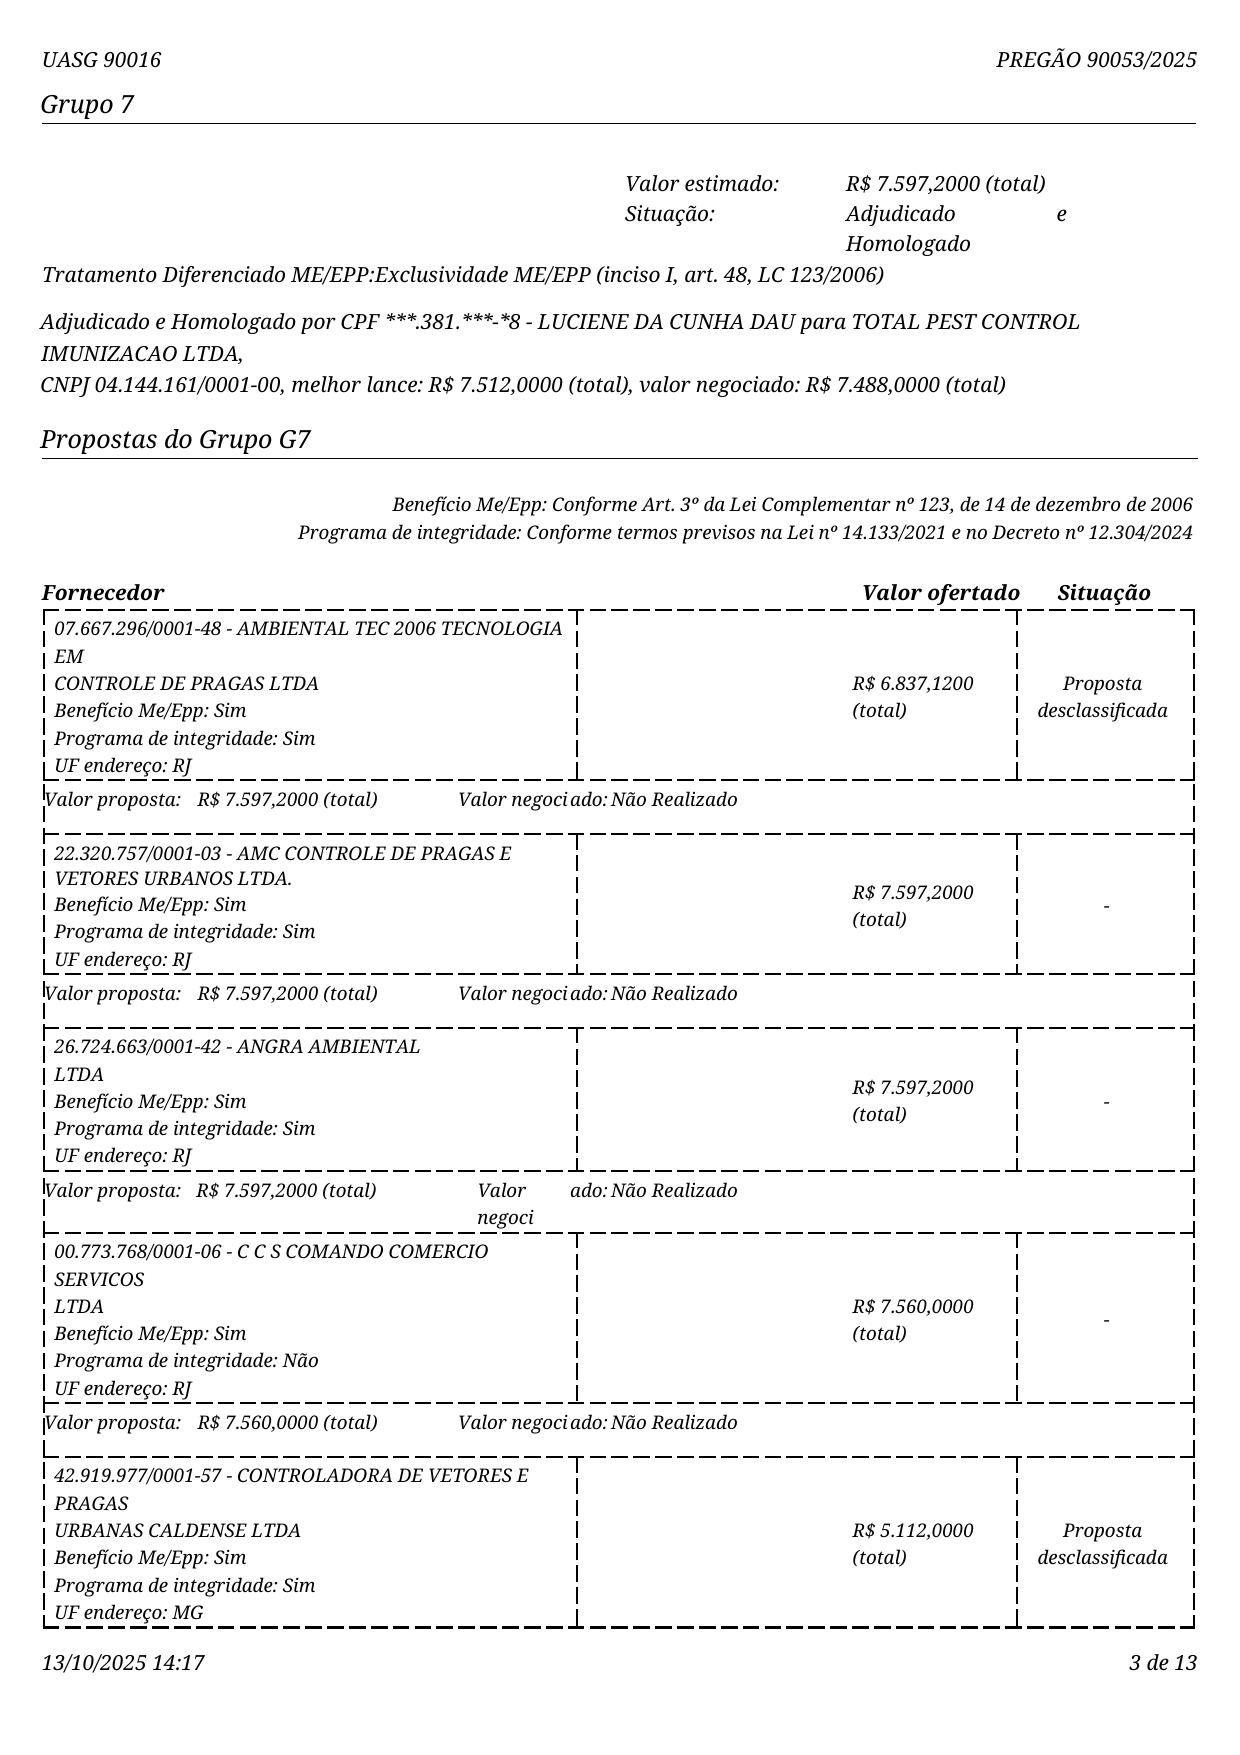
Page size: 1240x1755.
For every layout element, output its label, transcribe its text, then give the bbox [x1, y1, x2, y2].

table_cell [1017, 779, 1194, 833]
table_cell [577, 1027, 852, 1170]
table_cell [1017, 973, 1194, 1027]
text Fornecedor Valor ofertado Situação [42, 578, 1200, 606]
table_cell [1017, 1402, 1194, 1456]
table_cell [477, 1027, 577, 1170]
table_cell R$ 7.597,2000 (total) [853, 833, 1017, 973]
table_header 07.667.296/0001-48 - AMBIENTAL TEC 2006 TECNOLOGIA EM CONTROLE DE PRAGAS LTDA Benefício Me/Epp: Sim Programa de integridade: Sim UF endereço: RJ [44, 609, 577, 779]
table_cell [577, 1456, 852, 1626]
table_cell [577, 833, 852, 973]
table_cell 42.919.977/0001-57 - CONTROLADORA DE VETORES E PRAGAS URBANAS CALDENSE LTDA Benefício Me/Epp: Sim Programa de integridade: Sim UF endereço: MG [44, 1456, 577, 1626]
table_cell [853, 1402, 1017, 1456]
table_cell Situação: [625, 199, 846, 260]
table_cell Valor proposta: R$ 7.597,2000 (total) Valor negoci [44, 973, 577, 1027]
table_cell - [1017, 1027, 1194, 1170]
table_cell [1017, 1170, 1194, 1232]
text Adjudicado e Homologado por CPF ***.381.***-*8 - LUCIENE DA CUNHA DAU para TOTAL PEST CONTROL IMUNIZACAO LTDA, [40, 307, 1200, 367]
table_cell R$ 7.560,0000 (total) [853, 1232, 1017, 1402]
table_header R$ 7.597,2000 (total) [846, 169, 1069, 199]
table_cell Valor proposta: R$ 7.560,0000 (total) Valor negoci [44, 1402, 577, 1456]
table_cell Adjudicado e Homologado [846, 199, 1069, 260]
table_cell [853, 973, 1017, 1027]
table_cell 22.320.757/0001-03 - AMC CONTROLE DE PRAGAS E VETORES URBANOS LTDA. Benefício Me/Epp: Sim Programa de integridade: Sim UF endereço: RJ [44, 833, 577, 973]
table_header Proposta desclassificada [1017, 609, 1194, 779]
text Grupo 7 [40, 87, 1200, 121]
table_cell 26.724.663/0001-42 - ANGRA AMBIENTAL LTDA Benefício Me/Epp: Sim Programa de integridade: Sim UF endereço: RJ [44, 1027, 477, 1170]
table_header R$ 6.837,1200 (total) [853, 609, 1017, 779]
text Propostas do Grupo G7 [40, 422, 1200, 456]
table_cell R$ 5.112,0000 (total) [853, 1456, 1017, 1626]
table_cell 00.773.768/0001-06 - C C S COMANDO COMERCIO SERVICOS LTDA Benefício Me/Epp: Sim Programa de integridade: Não UF endereço: RJ [44, 1232, 577, 1402]
text Benefício Me/Epp: Conforme Art. 3º da Lei Complementar nº 123, de 14 de dezembro de 2006 [42, 491, 1195, 517]
table_cell - [1017, 833, 1194, 973]
table_cell Valor proposta: R$ 7.597,2000 (total) [44, 1170, 477, 1232]
table_header Valor estimado: [625, 169, 846, 199]
table_cell ado: Não Realizado [577, 779, 852, 833]
table_cell ado: Não Realizado [577, 1402, 852, 1456]
table_cell Valor negoci [477, 1170, 577, 1232]
table_header [577, 609, 852, 779]
table_cell [577, 1232, 852, 1402]
text CNPJ 04.144.161/0001-00, melhor lance: R$ 7.512,0000 (total), valor negociado: R$ 7.488,0000 (total) [40, 370, 1200, 399]
text Programa de integridade: Conforme termos previsos na Lei nº 14.133/2021 e no Decreto nº 12.304/2024 [42, 519, 1195, 544]
table_cell [853, 1170, 1017, 1232]
table_cell Proposta desclassificada [1017, 1456, 1194, 1626]
text Tratamento Diferenciado ME/EPP: Exclusividade ME/EPP (inciso I, art. 48, LC 123/2006) [42, 260, 1200, 288]
table_cell R$ 7.597,2000 (total) [853, 1027, 1017, 1170]
table_cell ado: Não Realizado [577, 1170, 852, 1232]
table_cell ado: Não Realizado [577, 973, 852, 1027]
table_cell [853, 779, 1017, 833]
table_cell Valor proposta: R$ 7.597,2000 (total) Valor negoci [44, 779, 577, 833]
table_cell - [1017, 1232, 1194, 1402]
